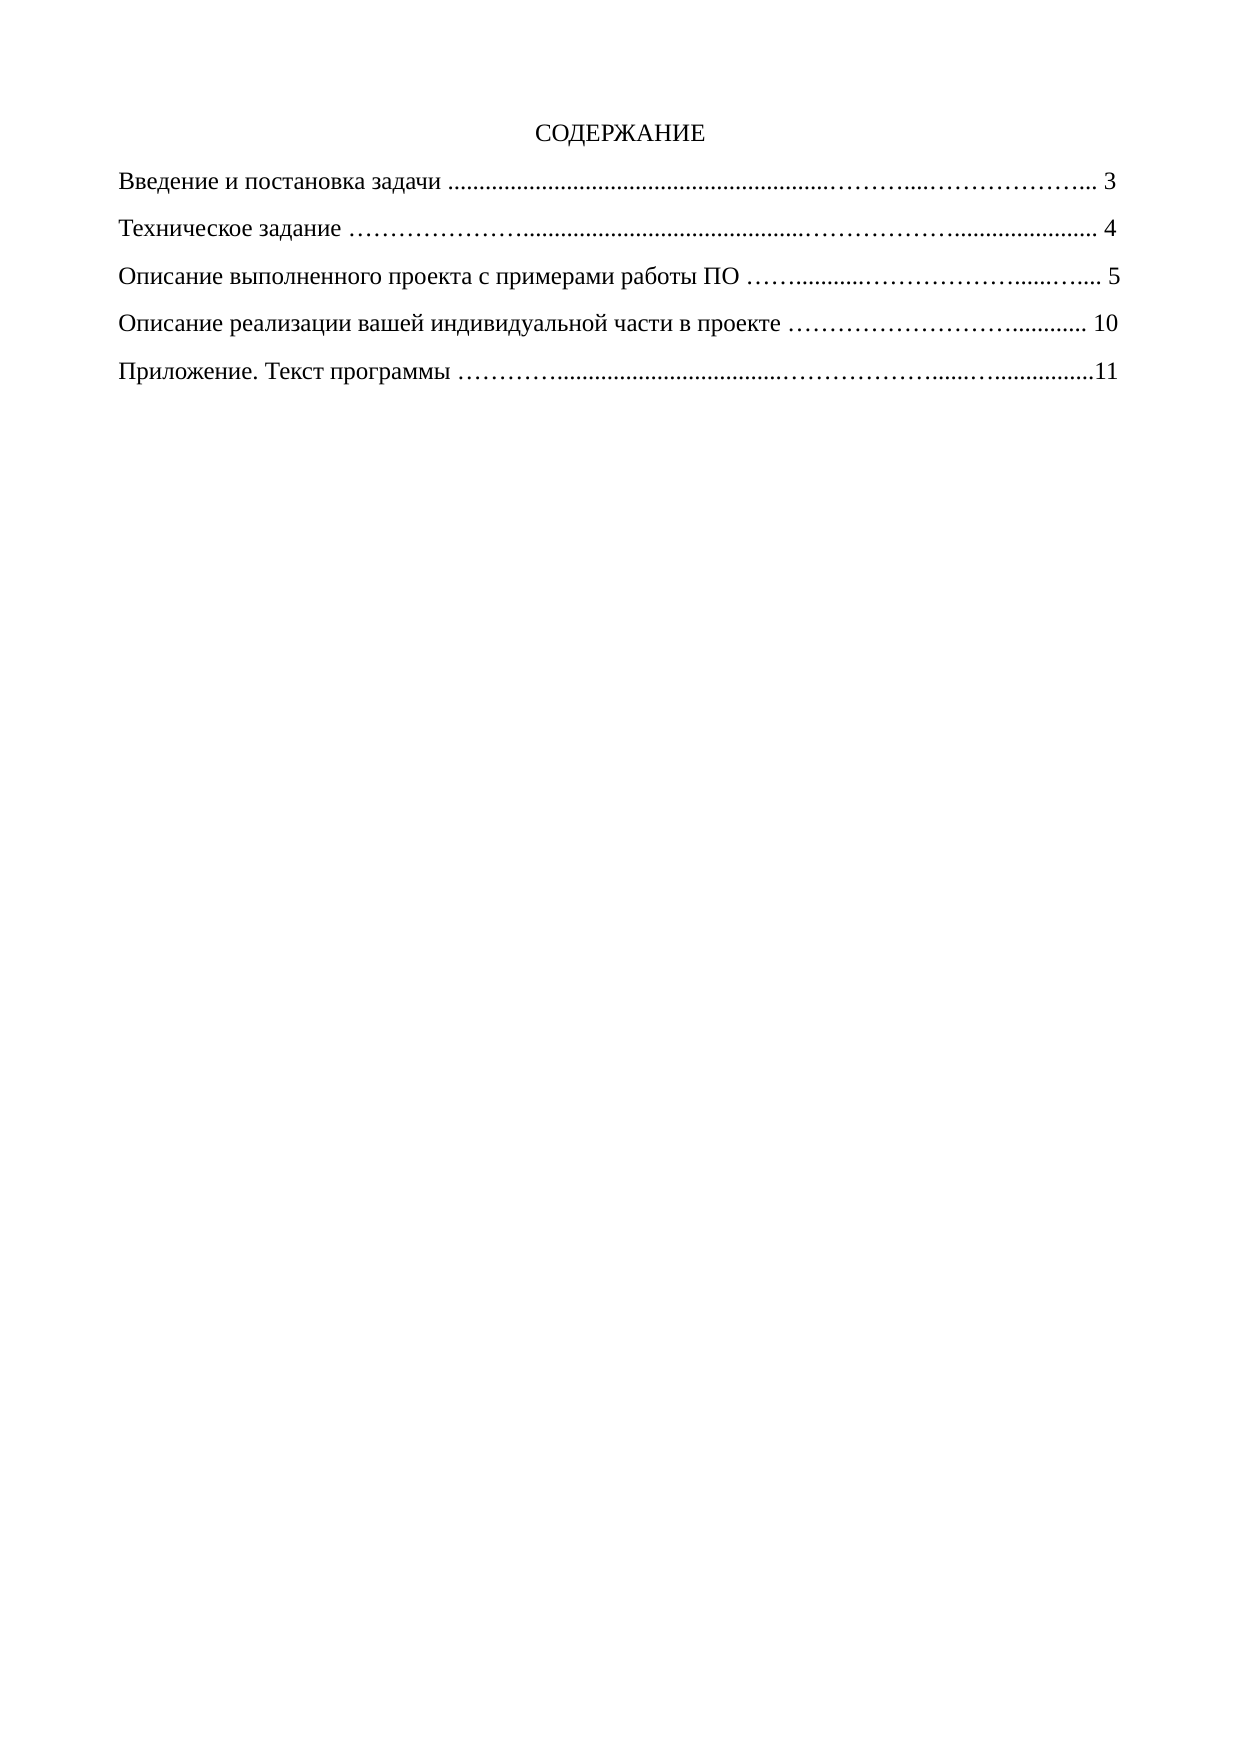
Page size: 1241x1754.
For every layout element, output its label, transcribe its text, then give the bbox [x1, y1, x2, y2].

text Приложение. Текст программы …………....................................………………......…................11 [118, 356, 1122, 385]
text Описание реализации вашей индивидуальной части в проекте ………………………............ 10 [118, 308, 1122, 337]
text Введение и постановка задачи .............................................................………....………………... 3 [118, 166, 1122, 194]
text СОДЕРЖАНИЕ [118, 118, 1122, 147]
text Техническое задание ………………….............................................………………....................... 4 [118, 213, 1122, 242]
text Описание выполненного проекта с примерами работы ПО ……...........………………......….... 5 [118, 261, 1122, 290]
